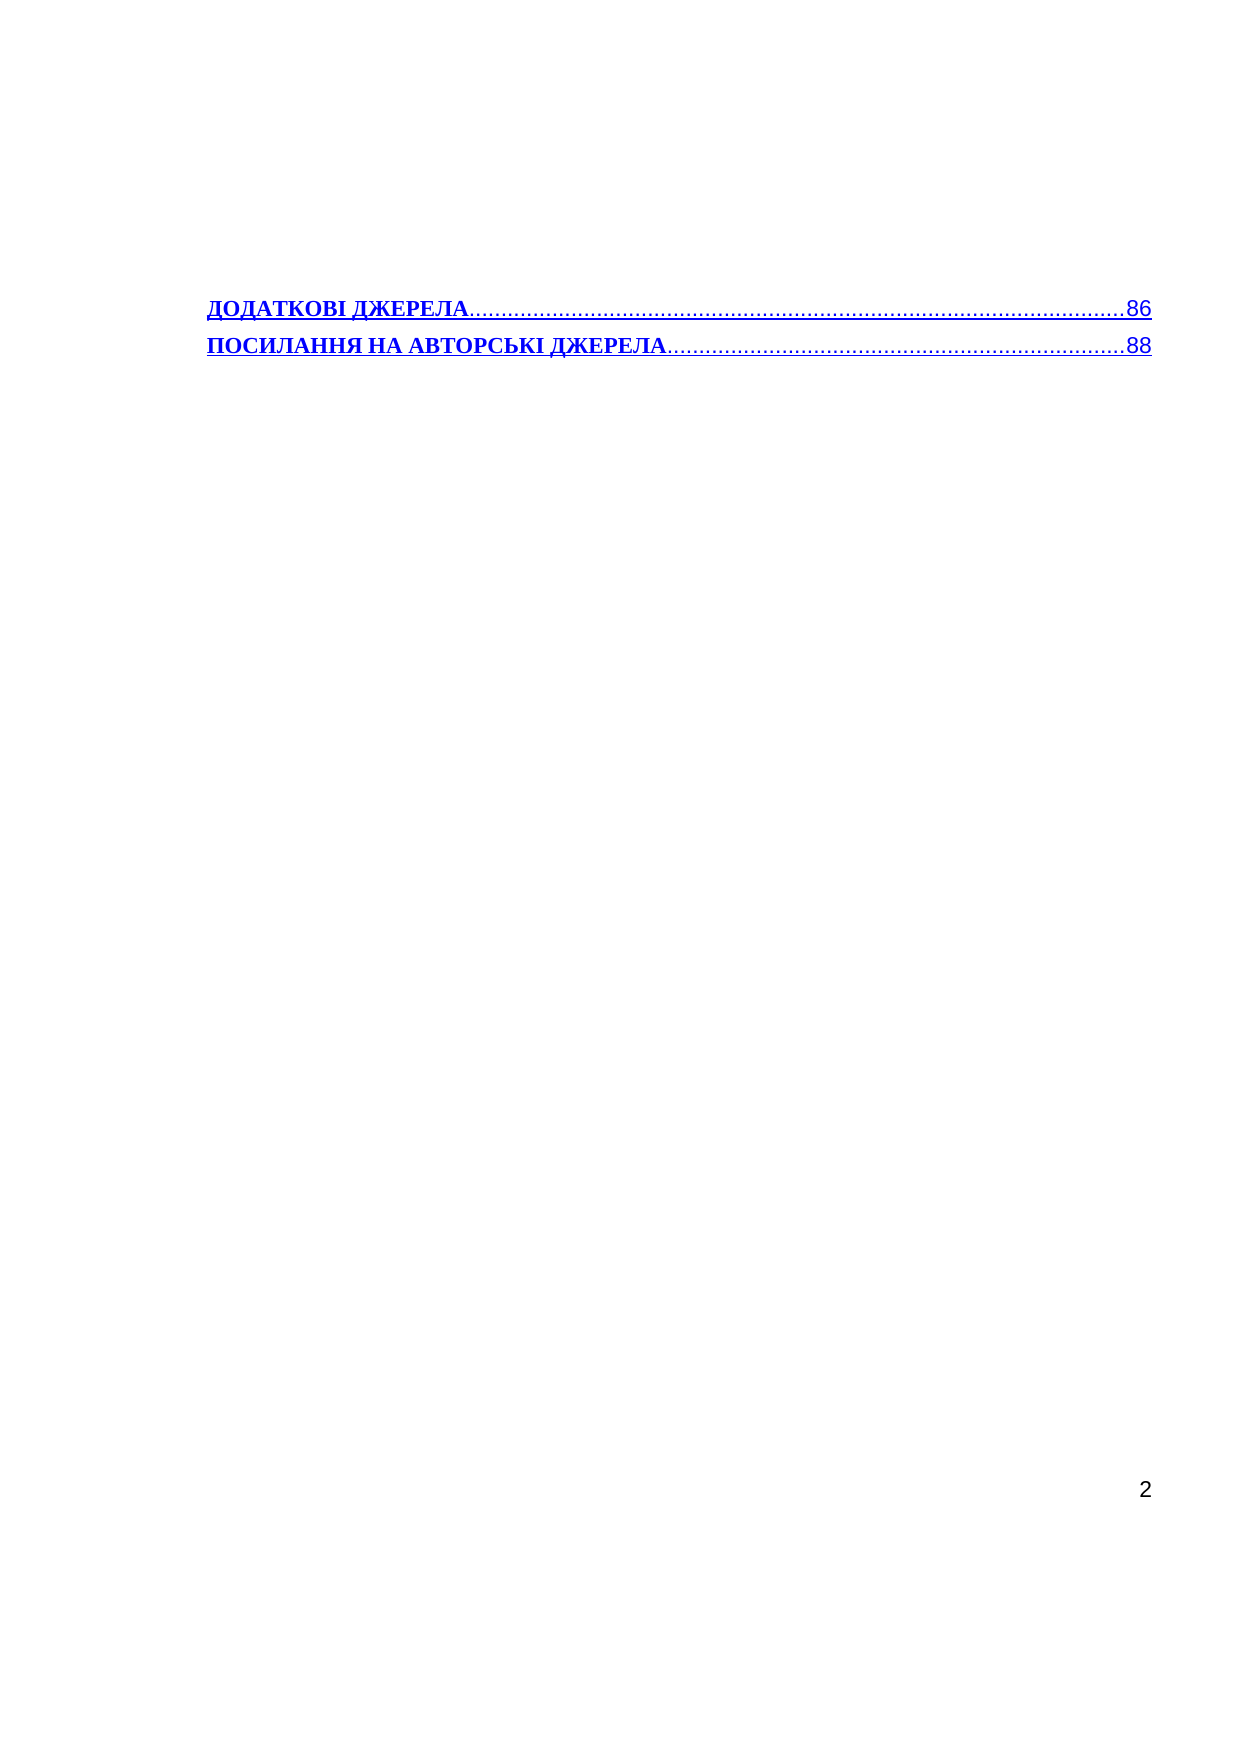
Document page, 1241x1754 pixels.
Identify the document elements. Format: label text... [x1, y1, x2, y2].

text ПОСИЛАННЯ НА АВТОРСЬКІ ДЖЕРЕЛА 88 [207, 332, 1152, 355]
text ДОДАТКОВІ ДЖЕРЕЛА 86 [207, 295, 1152, 318]
